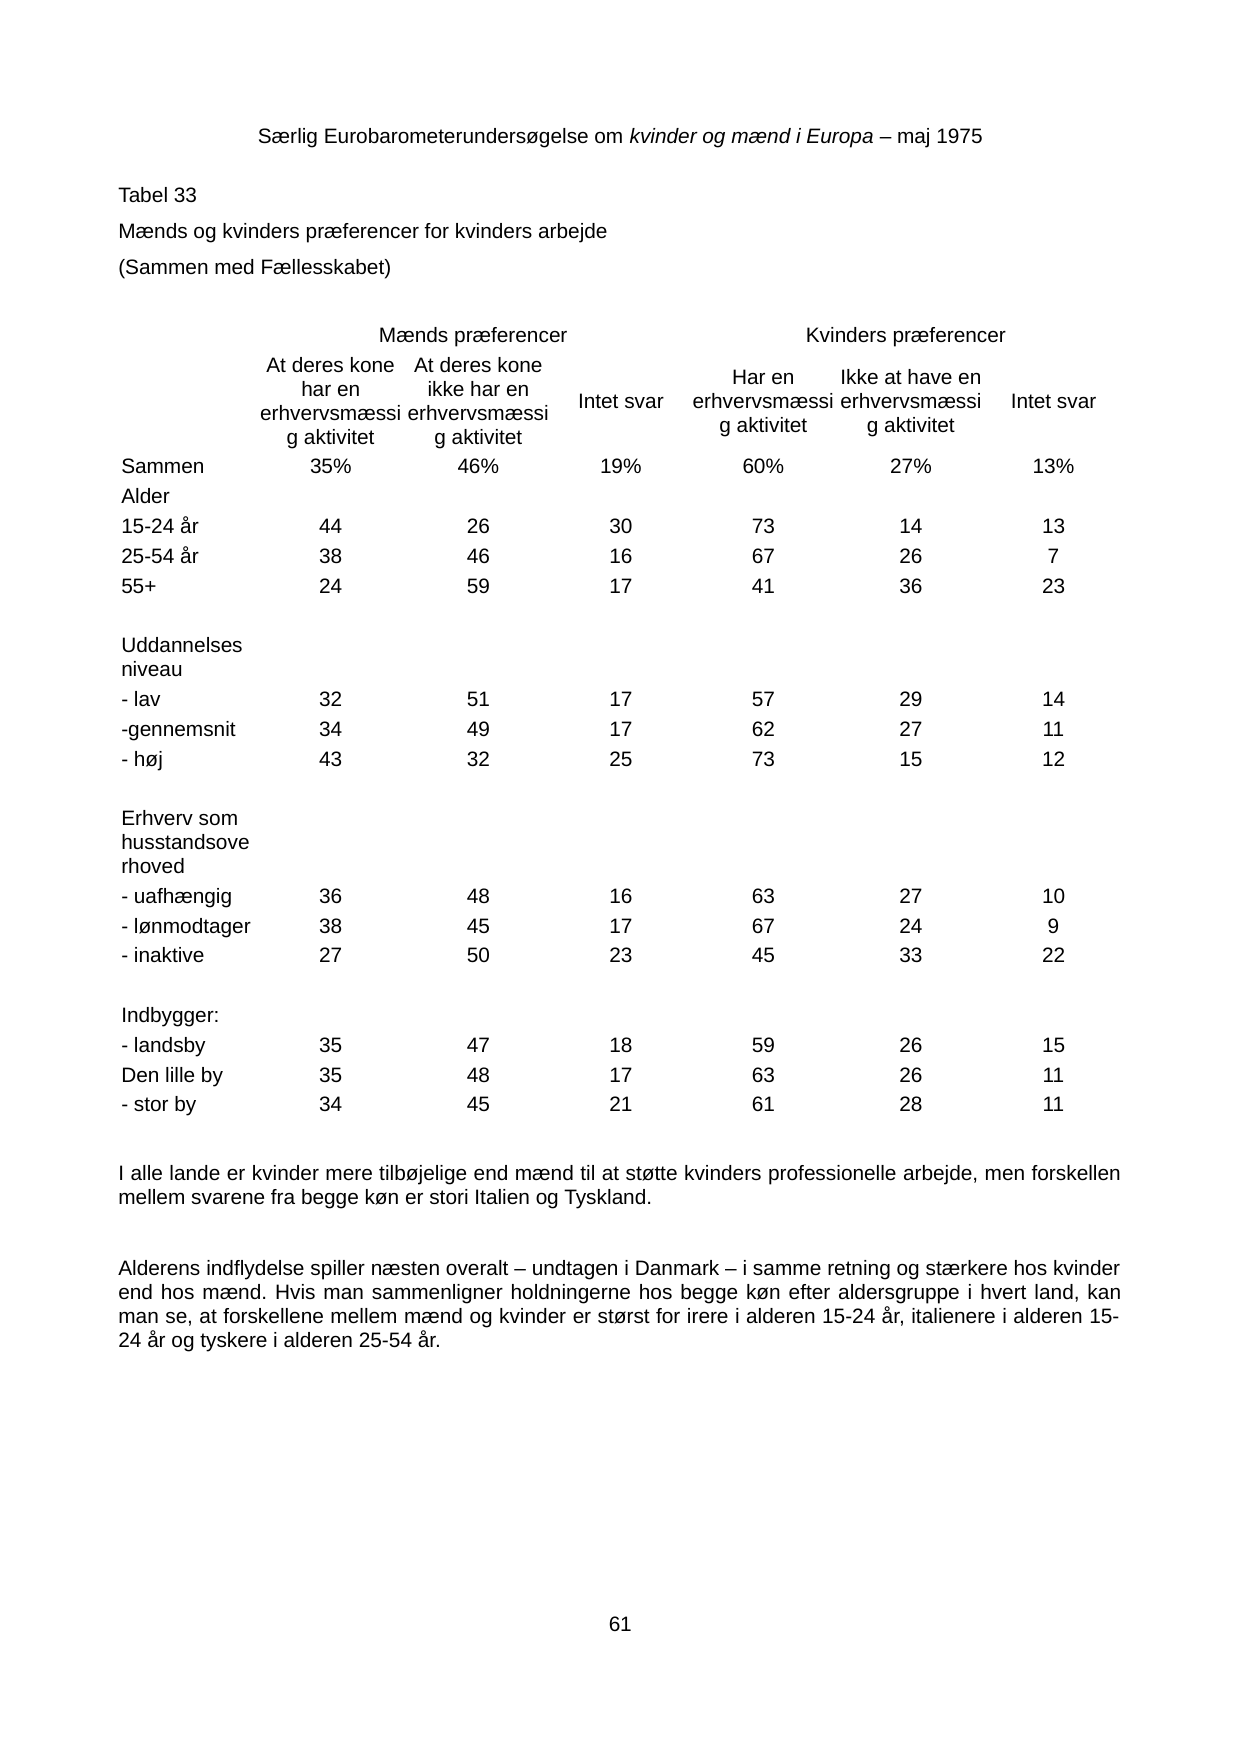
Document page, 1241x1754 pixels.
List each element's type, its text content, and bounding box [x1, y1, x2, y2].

table_cell 10 [985, 881, 1122, 911]
table_cell 60% [689, 451, 837, 481]
table_cell [257, 600, 404, 630]
table_cell - lav [118, 684, 257, 714]
table_cell 38 [257, 541, 404, 571]
table_cell - uafhængig [118, 881, 257, 911]
table_cell [118, 350, 257, 451]
table_cell 45 [689, 940, 837, 970]
table_cell [257, 773, 404, 803]
table_cell 44 [257, 511, 404, 541]
table_cell 14 [985, 684, 1122, 714]
table_cell Har en erhvervsmæssig aktivitet [689, 350, 837, 451]
text Mænds og kvinders præferencer for kvinders arbejde [118, 219, 1122, 243]
table_cell [118, 600, 257, 630]
table_cell 18 [552, 1030, 689, 1059]
table_cell 13 [985, 511, 1122, 541]
table_cell 36 [837, 571, 984, 600]
table_cell 46 [404, 541, 552, 571]
table_cell [257, 1000, 404, 1030]
table_cell 38 [257, 911, 404, 940]
table_cell [404, 630, 552, 684]
table_cell 23 [985, 571, 1122, 600]
table_cell [404, 1000, 552, 1030]
table_cell 61 [689, 1089, 837, 1119]
table_cell 63 [689, 881, 837, 911]
table_cell [689, 600, 837, 630]
table_cell 35 [257, 1030, 404, 1059]
table_cell 55+ [118, 571, 257, 600]
table_cell - høj [118, 744, 257, 773]
table_cell Alder [118, 481, 257, 511]
table_cell Ikke at have en erhvervsmæssig aktivitet [837, 350, 984, 451]
table_cell [689, 803, 837, 881]
table_cell [404, 803, 552, 881]
table_cell [404, 773, 552, 803]
table_cell 28 [837, 1089, 984, 1119]
table_cell 48 [404, 1060, 552, 1089]
table_cell 27% [837, 451, 984, 481]
table_cell 26 [837, 1060, 984, 1089]
table_cell 25 [552, 744, 689, 773]
table_cell At deres kone ikke har en erhvervsmæssig aktivitet [404, 350, 552, 451]
table_cell 51 [404, 684, 552, 714]
table_cell [118, 970, 257, 1000]
table_cell 7 [985, 541, 1122, 571]
table_cell 63 [689, 1060, 837, 1089]
table_cell 15 [837, 744, 984, 773]
table_cell 73 [689, 511, 837, 541]
table_cell [985, 600, 1122, 630]
table_cell [257, 970, 404, 1000]
table_cell [837, 1000, 984, 1030]
table_cell Uddannelsesniveau [118, 630, 257, 684]
table_cell Intet svar [985, 350, 1122, 451]
table_cell Sammen [118, 451, 257, 481]
table_cell 16 [552, 881, 689, 911]
table_cell Intet svar [552, 350, 689, 451]
table_cell [404, 600, 552, 630]
table_cell 14 [837, 511, 984, 541]
table_cell [552, 481, 689, 511]
table_cell 50 [404, 940, 552, 970]
table_cell 46% [404, 451, 552, 481]
table_cell [985, 630, 1122, 684]
table_cell 15-24 år [118, 511, 257, 541]
table_cell 17 [552, 911, 689, 940]
table_cell [837, 630, 984, 684]
table_cell 49 [404, 714, 552, 743]
table_cell 13% [985, 451, 1122, 481]
table_cell [837, 773, 984, 803]
table_cell [837, 970, 984, 1000]
table_cell [985, 773, 1122, 803]
table_cell 25-54 år [118, 541, 257, 571]
table_cell Indbygger: [118, 1000, 257, 1030]
table_cell 24 [257, 571, 404, 600]
table_cell [257, 630, 404, 684]
table_cell 17 [552, 571, 689, 600]
table_cell [985, 481, 1122, 511]
table_cell [837, 481, 984, 511]
table_cell 35 [257, 1060, 404, 1089]
table_cell 34 [257, 714, 404, 743]
table_cell 16 [552, 541, 689, 571]
table_cell 43 [257, 744, 404, 773]
table_cell 17 [552, 684, 689, 714]
table_cell 22 [985, 940, 1122, 970]
table_cell 29 [837, 684, 984, 714]
table_cell 59 [689, 1030, 837, 1059]
table_cell - stor by [118, 1089, 257, 1119]
table_cell Erhverv som husstandsoverhoved [118, 803, 257, 881]
table_cell 11 [985, 1060, 1122, 1089]
table_cell [552, 803, 689, 881]
table_cell 17 [552, 1060, 689, 1089]
table_cell 12 [985, 744, 1122, 773]
text Tabel 33 [118, 183, 1122, 207]
table_cell [118, 773, 257, 803]
table_cell 45 [404, 1089, 552, 1119]
table_cell 33 [837, 940, 984, 970]
table_header [118, 320, 257, 350]
table_cell [689, 630, 837, 684]
table_cell 32 [257, 684, 404, 714]
table_cell 24 [837, 911, 984, 940]
table_cell 26 [404, 511, 552, 541]
table_cell 36 [257, 881, 404, 911]
table_cell 67 [689, 541, 837, 571]
table_cell 35% [257, 451, 404, 481]
table_cell 11 [985, 714, 1122, 743]
table_cell [404, 970, 552, 1000]
table_cell [552, 630, 689, 684]
table_cell 23 [552, 940, 689, 970]
table_cell [689, 1000, 837, 1030]
table_cell [985, 970, 1122, 1000]
table_cell - lønmodtager [118, 911, 257, 940]
table_cell Den lille by [118, 1060, 257, 1089]
table_cell [257, 481, 404, 511]
table_cell 32 [404, 744, 552, 773]
table_cell 26 [837, 541, 984, 571]
table_cell 9 [985, 911, 1122, 940]
table_cell 30 [552, 511, 689, 541]
table_cell 11 [985, 1089, 1122, 1119]
table_cell [985, 803, 1122, 881]
table_cell [837, 803, 984, 881]
table_cell At deres kone har en erhvervsmæssig aktivitet [257, 350, 404, 451]
table_cell [985, 1000, 1122, 1030]
table_cell [689, 773, 837, 803]
table_cell 41 [689, 571, 837, 600]
text Alderens indflydelse spiller næsten overalt – undtagen i Danmark – i samme retning og stærkere hos kvinder end hos mænd. Hvis man sammenligner holdningerne hos begge køn efter aldersgruppe i hvert land, kan man se, at forskellene mellem mænd og kvinder er størst for irere i alderen 15-24 år, italienere i alderen 15-24 år og tyskere i alderen 25-54 år. [118, 1256, 1122, 1352]
table_cell 15 [985, 1030, 1122, 1059]
table_cell - landsby [118, 1030, 257, 1059]
text (Sammen med Fællesskabet) [118, 254, 1122, 278]
table_cell 57 [689, 684, 837, 714]
table_cell 47 [404, 1030, 552, 1059]
table_cell 48 [404, 881, 552, 911]
text I alle lande er kvinder mere tilbøjelige end mænd til at støtte kvinders professionelle arbejde, men forskellen mellem svarene fra begge køn er stori Italien og Tyskland. [118, 1161, 1122, 1208]
table_cell [689, 481, 837, 511]
table_cell -gennemsnit [118, 714, 257, 743]
table_header Mænds præferencer [257, 320, 689, 350]
table_cell [404, 481, 552, 511]
table_cell 45 [404, 911, 552, 940]
table_cell 17 [552, 714, 689, 743]
table_cell [552, 1000, 689, 1030]
table_cell 26 [837, 1030, 984, 1059]
table_header Kvinders præferencer [689, 320, 1122, 350]
table_cell [689, 970, 837, 1000]
table_cell [552, 970, 689, 1000]
table_cell 62 [689, 714, 837, 743]
table_cell 27 [837, 714, 984, 743]
table_cell - inaktive [118, 940, 257, 970]
table_cell 21 [552, 1089, 689, 1119]
table_cell 73 [689, 744, 837, 773]
table_cell [552, 773, 689, 803]
table_cell 34 [257, 1089, 404, 1119]
table_cell [837, 600, 984, 630]
table_cell 27 [257, 940, 404, 970]
table_cell 59 [404, 571, 552, 600]
table_cell 67 [689, 911, 837, 940]
table_cell [257, 803, 404, 881]
table_cell [552, 600, 689, 630]
table_cell 27 [837, 881, 984, 911]
table_cell 19% [552, 451, 689, 481]
